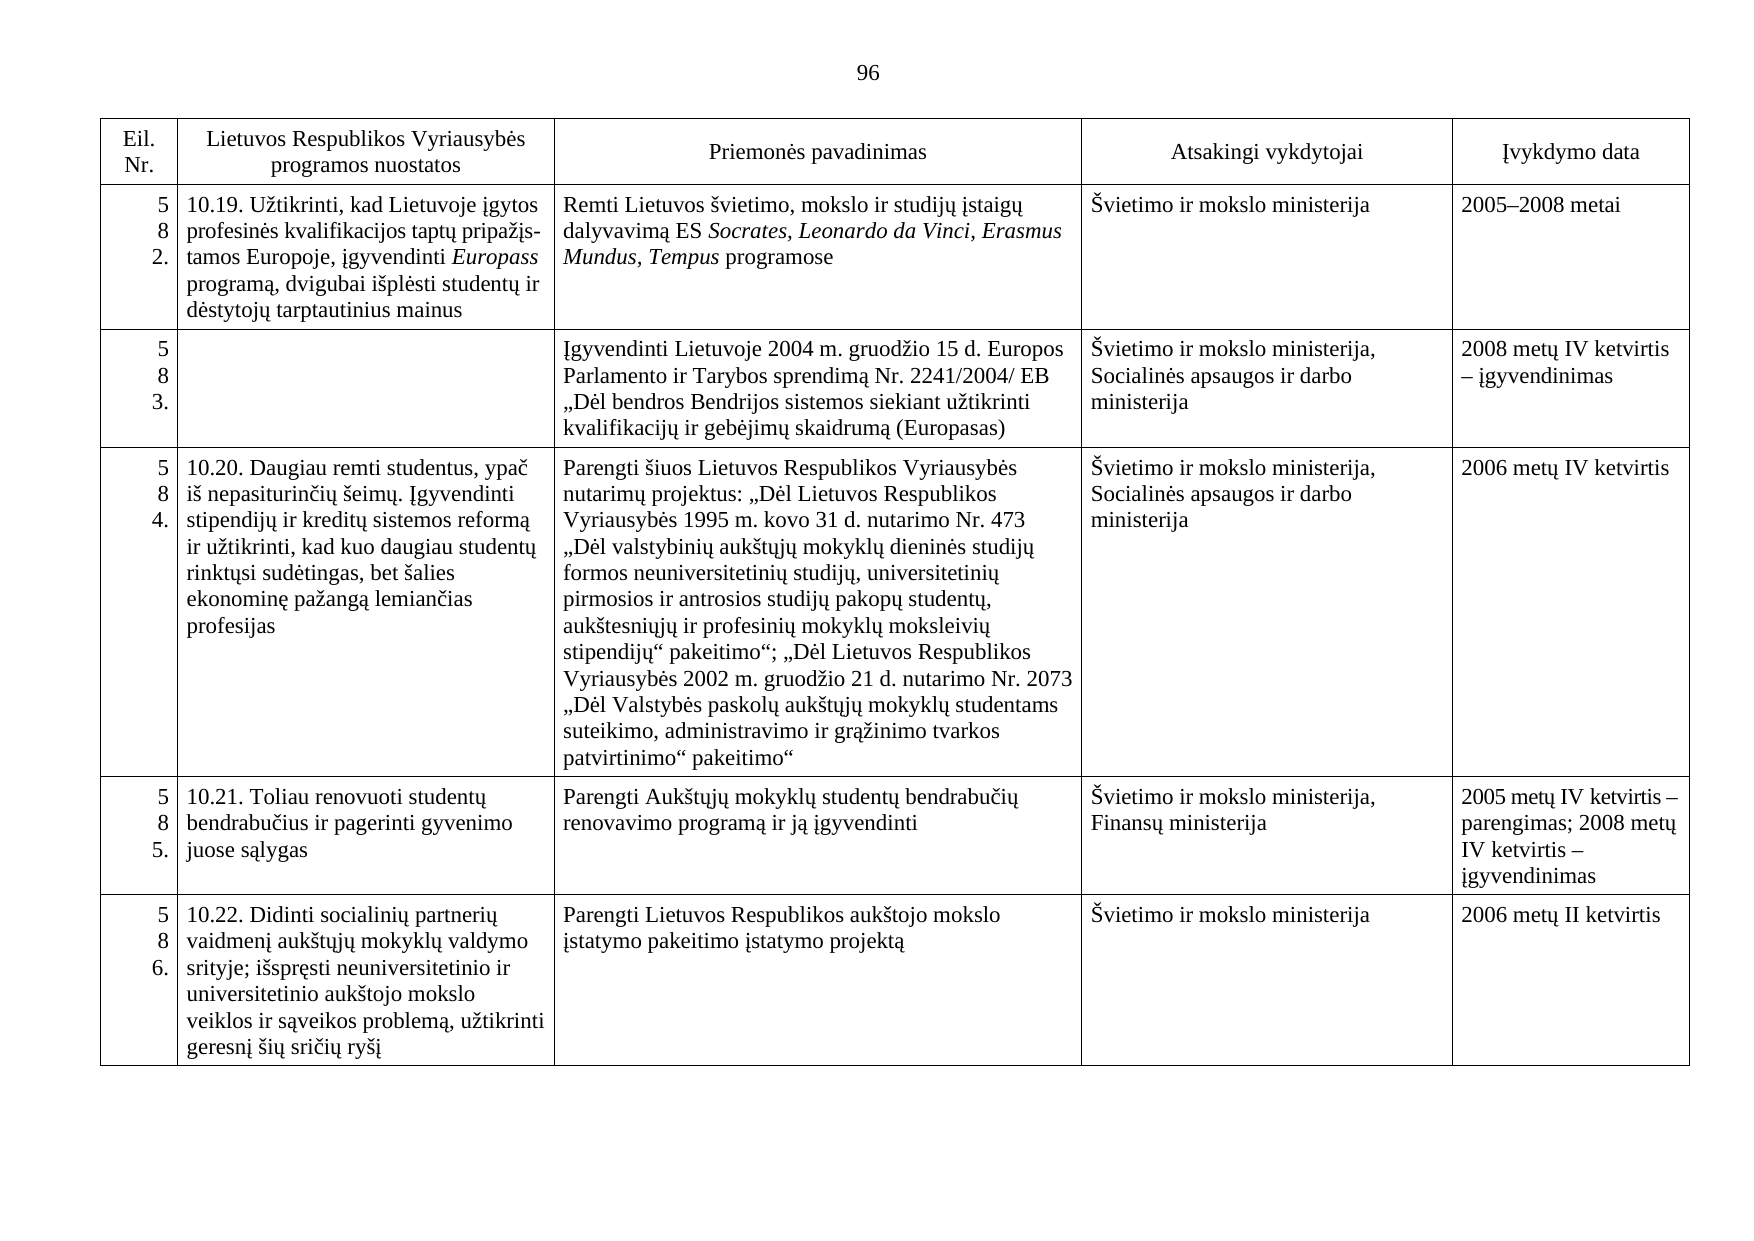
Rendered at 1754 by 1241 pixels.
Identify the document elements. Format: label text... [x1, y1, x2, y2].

table_cell 10.20. Daugiau remti studentus, ypač iš nepasiturinčių šeimų. Įgyvendinti stipendijų ir kreditų sistemos reformą ir užtikrinti, kad kuo daugiau studentų rinktųsi sudėtingas, bet šalies ekonominę pažangą lemiančias profesijas [178, 448, 554, 776]
table_cell [101, 185, 177, 328]
table_cell 2005–2008 metai [1453, 185, 1689, 328]
table_cell Įgyvendinti Lietuvoje 2004 m. gruodžio 15 d. Europos Parlamento ir Tarybos sprendimą Nr. 2241/2004/ EB „Dėl bendros Bendrijos sistemos siekiant užtikrinti kvalifikacijų ir gebėjimų skaidrumą (Europasas) [555, 330, 1081, 447]
table_header Atsakingi vykdytojai [1082, 119, 1452, 184]
table_cell 10.22. Didinti socialinių partnerių vaidmenį aukštųjų mokyklų valdymo srityje; išspręsti neuniversitetinio ir universitetinio aukštojo mokslo veiklos ir sąveikos problemą, užtikrinti geresnį šių sričių ryšį [178, 895, 554, 1065]
table_cell [101, 330, 177, 447]
table_cell 2006 metų IV ketvirtis [1453, 448, 1689, 776]
table_header Įvykdymo data [1453, 119, 1689, 184]
table_cell Švietimo ir mokslo ministerija, Socialinės apsaugos ir darbo ministerija [1082, 330, 1452, 447]
table_cell Remti Lietuvos švietimo, mokslo ir studijų įstaigų dalyvavimą ES Socrates, Leonardo da Vinci, Erasmus Mundus, Tempus programose [555, 185, 1081, 328]
table_cell 10.21. Toliau renovuoti studentų bendrabučius ir pagerinti gyvenimo juose sąlygas [178, 777, 554, 894]
table_cell [101, 777, 177, 894]
table_cell [101, 895, 177, 1065]
table_cell 2008 metų IV ketvirtis – įgyvendinimas [1453, 330, 1689, 447]
table_cell Švietimo ir mokslo ministerija [1082, 895, 1452, 1065]
table_header Eil. Nr. [101, 119, 177, 184]
table_cell 2006 metų II ketvirtis [1453, 895, 1689, 1065]
table_header Priemonės pavadinimas [555, 119, 1081, 184]
table_cell Parengti Aukštųjų mokyklų studentų bendrabučių renovavimo programą ir ją įgyvendinti [555, 777, 1081, 894]
table_cell Parengti Lietuvos Respublikos aukštojo mokslo įstatymo pakeitimo įstatymo projektą [555, 895, 1081, 1065]
table_cell Švietimo ir mokslo ministerija [1082, 185, 1452, 328]
table_cell 10.19. Užtikrinti, kad Lietuvoje įgytos profesinės kvalifikacijos taptų pripa­žįs­tamos Europoje, įgyvendinti Europass programą, dvigubai išplėsti studentų ir dėstytojų tarptautinius mainus [178, 185, 554, 328]
table_cell Švietimo ir mokslo ministerija, Finansų ministerija [1082, 777, 1452, 894]
table_cell [101, 448, 177, 776]
table_header Lietuvos Respublikos Vyriausybės programos nuostatos [178, 119, 554, 184]
table_cell 2005 metų IV ketvirtis – parengimas; 2008 metų IV ketvirtis – įgyvendinimas [1453, 777, 1689, 894]
table_cell Parengti šiuos Lietuvos Respublikos Vyriausybės nutarimų projektus: „Dėl Lietuvos Respublikos Vyriausybės 1995 m. kovo 31 d. nutarimo Nr. 473 „Dėl valstybinių aukštųjų mokyklų dieninės studijų formos neuniversitetinių studijų, universitetinių pirmosios ir antrosios studijų pakopų studentų, aukštesniųjų ir profesinių mokyklų moksleivių stipendijų“ pakeitimo“; „Dėl Lietuvos Respublikos Vyriausybės 2002 m. gruodžio 21 d. nutarimo Nr. 2073 „Dėl Valstybės paskolų aukštųjų mokyklų studentams suteikimo, administravimo ir grąžinimo tvarkos patvirtinimo“ pakeitimo“ [555, 448, 1081, 776]
table_cell [178, 330, 554, 447]
table_cell Švietimo ir mokslo ministerija, Socialinės apsaugos ir darbo ministerija [1082, 448, 1452, 776]
